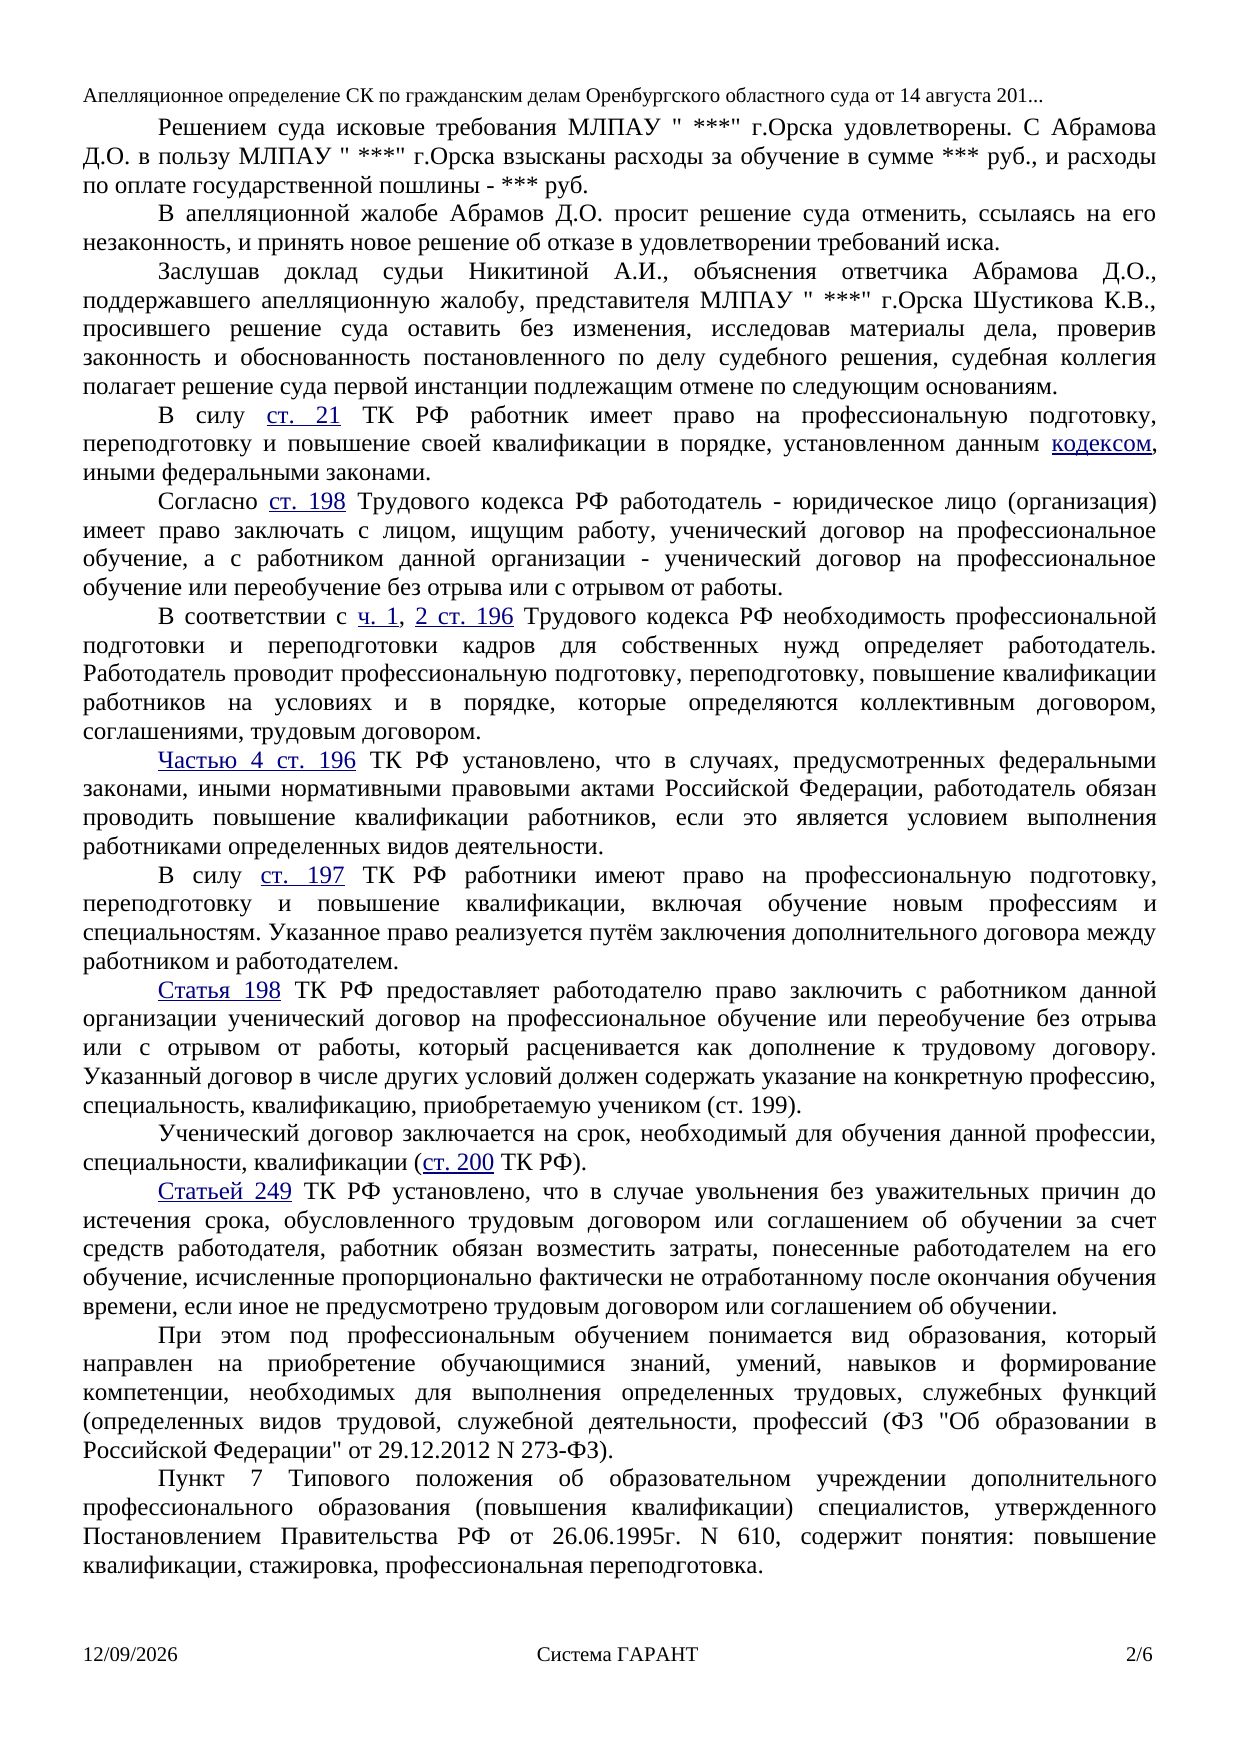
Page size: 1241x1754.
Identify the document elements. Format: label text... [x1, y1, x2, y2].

text Пункт 7 Типового положения об образовательном учреждении дополнительного профессионального образования (повышения квалификации) специалистов, утвержденного Постановлением Правительства РФ от 26.06.1995г. N 610, содержит понятия: повышение квалификации, стажировка, профессиональная переподготовка. [83, 1463, 1157, 1578]
text Частью 4 ст. 196 ТК РФ установлено, что в случаях, предусмотренных федеральными законами, иными нормативными правовыми актами Российской Федерации, работодатель обязан проводить повышение квалификации работников, если это является условием выполнения работниками определенных видов деятельности. [83, 745, 1157, 860]
text Ученический договор заключается на срок, необходимый для обучения данной профессии, специальности, квалификации (ст. 200 ТК РФ). [83, 1118, 1157, 1176]
text В силу ст. 21 ТК РФ работник имеет право на профессиональную подготовку, переподготовку и повышение своей квалификации в порядке, установленном данным кодексом, иными федеральными законами. [83, 400, 1157, 486]
text Статьей 249 ТК РФ установлено, что в случае увольнения без уважительных причин до истечения срока, обусловленного трудовым договором или соглашением об обучении за счет средств работодателя, работник обязан возместить затраты, понесенные работодателем на его обучение, исчисленные пропорционально фактически не отработанному после окончания обучения времени, если иное не предусмотрено трудовым договором или соглашением об обучении. [83, 1176, 1157, 1320]
text Согласно ст. 198 Трудового кодекса РФ работодатель - юридическое лицо (организация) имеет право заключать с лицом, ищущим работу, ученический договор на профессиональное обучение, а с работником данной организации - ученический договор на профессиональное обучение или переобучение без отрыва или с отрывом от работы. [83, 486, 1157, 601]
text Статья 198 ТК РФ предоставляет работодателю право заключить с работником данной организации ученический договор на профессиональное обучение или переобучение без отрыва или с отрывом от работы, который расценивается как дополнение к трудовому договору. Указанный договор в числе других условий должен содержать указание на конкретную профессию, специальность, квалификацию, приобретаемую учеником (ст. 199). [83, 975, 1157, 1118]
text Решением суда исковые требования МЛПАУ " ***" г.Орска удовлетворены. С Абрамова Д.О. в пользу МЛПАУ " ***" г.Орска взысканы расходы за обучение в сумме *** руб., и расходы по оплате государственной пошлины - *** руб. [83, 112, 1157, 198]
text Заслушав доклад судьи Никитиной А.И., объяснения ответчика Абрамова Д.О., поддержавшего апелляционную жалобу, представителя МЛПАУ " ***" г.Орска Шустикова К.В., просившего решение суда оставить без изменения, исследовав материалы дела, проверив законность и обоснованность постановленного по делу судебного решения, судебная коллегия полагает решение суда первой инстанции подлежащим отмене по следующим основаниям. [83, 256, 1157, 400]
text В силу ст. 197 ТК РФ работники имеют право на профессиональную подготовку, переподготовку и повышение квалификации, включая обучение новым профессиям и специальностям. Указанное право реализуется путём заключения дополнительного договора между работником и работодателем. [83, 860, 1157, 975]
text При этом под профессиональным обучением понимается вид образования, который направлен на приобретение обучающимися знаний, умений, навыков и формирование компетенции, необходимых для выполнения определенных трудовых, служебных функций (определенных видов трудовой, служебной деятельности, профессий (ФЗ "Об образовании в Российской Федерации" от 29.12.2012 N 273-ФЗ). [83, 1320, 1157, 1463]
text В апелляционной жалобе Абрамов Д.О. просит решение суда отменить, ссылаясь на его незаконность, и принять новое решение об отказе в удовлетворении требований иска. [83, 198, 1157, 256]
text В соответствии с ч. 1, 2 ст. 196 Трудового кодекса РФ необходимость профессиональной подготовки и переподготовки кадров для собственных нужд определяет работодатель. Работодатель проводит профессиональную подготовку, переподготовку, повышение квалификации работников на условиях и в порядке, которые определяются коллективным договором, соглашениями, трудовым договором. [83, 601, 1157, 745]
